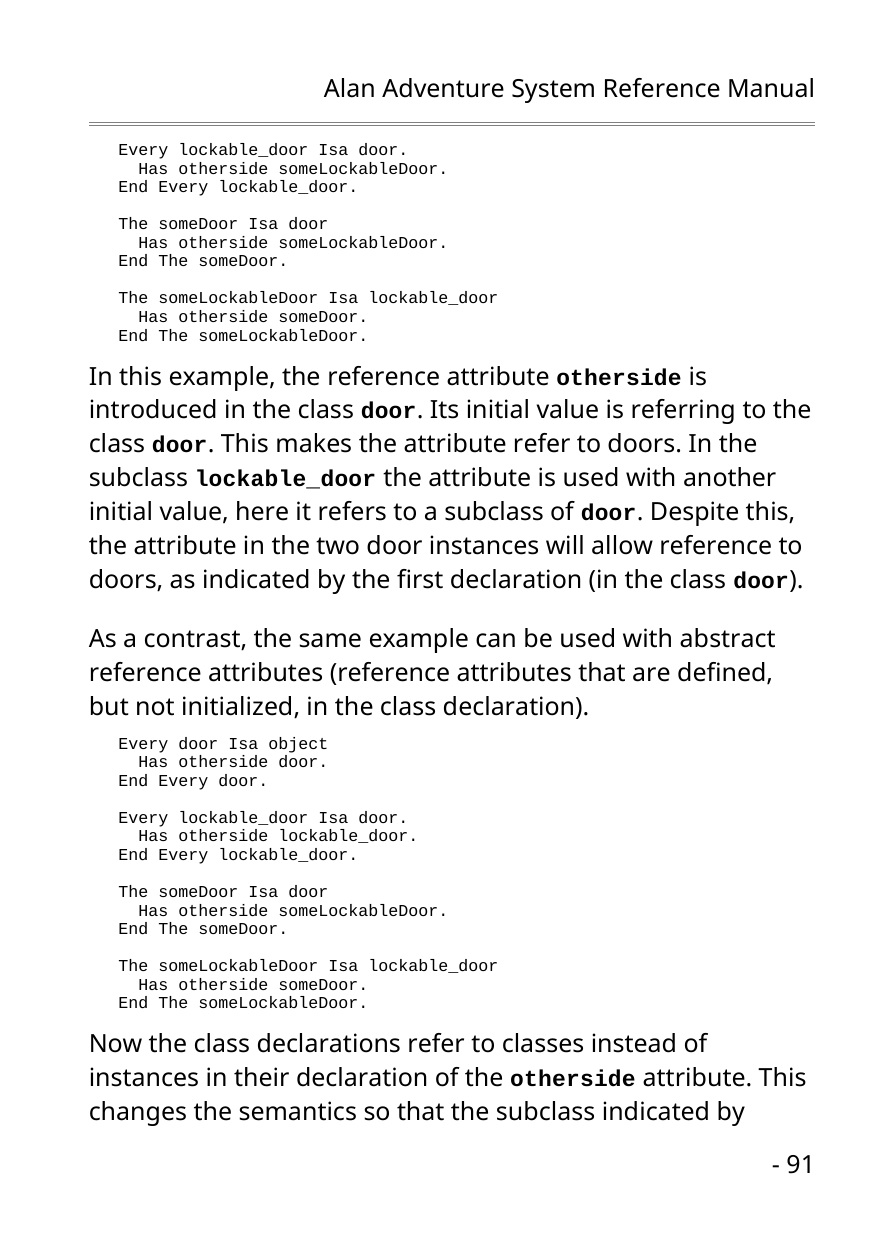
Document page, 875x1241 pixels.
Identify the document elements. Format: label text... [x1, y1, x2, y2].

text As a contrast, the same example can be used with abstract reference attributes (reference attributes that are defined, but not initialized, in the class declaration). [88, 621, 815, 723]
text The someLockableDoor Isa lockable_door Has otherside someDoor. End The someLockableDoor. [118, 290, 815, 346]
text Now the class declarations refer to classes instead of instances in their declaration of the otherside attribute. This changes the semantics so that the subclass indicated by [88, 1026, 815, 1128]
text The someLockableDoor Isa lockable_door Has otherside someDoor. End The someLockableDoor. [118, 958, 815, 1014]
text Every door Isa object Has otherside door. End Every door. [118, 736, 815, 791]
text The someDoor Isa door Has otherside someLockableDoor. End The someDoor. [118, 216, 815, 272]
text Every lockable_door Isa door. Has otherside someLockableDoor. End Every lockable_door. [118, 142, 815, 198]
text Every lockable_door Isa door. Has otherside lockable_door. End Every lockable_door. [118, 810, 815, 865]
text In this example, the reference attribute otherside is introduced in the class door. Its initial value is referring to the class door. This makes the attribute refer to doors. In the subclass lockable_door the attribute is used with another initial value, here it refers to a subclass of door. Despite this, the attribute in the two door instances will allow reference to doors, as indicated by the first declaration (in the class door). [88, 358, 815, 596]
text The someDoor Isa door Has otherside someLockableDoor. End The someDoor. [118, 884, 815, 939]
